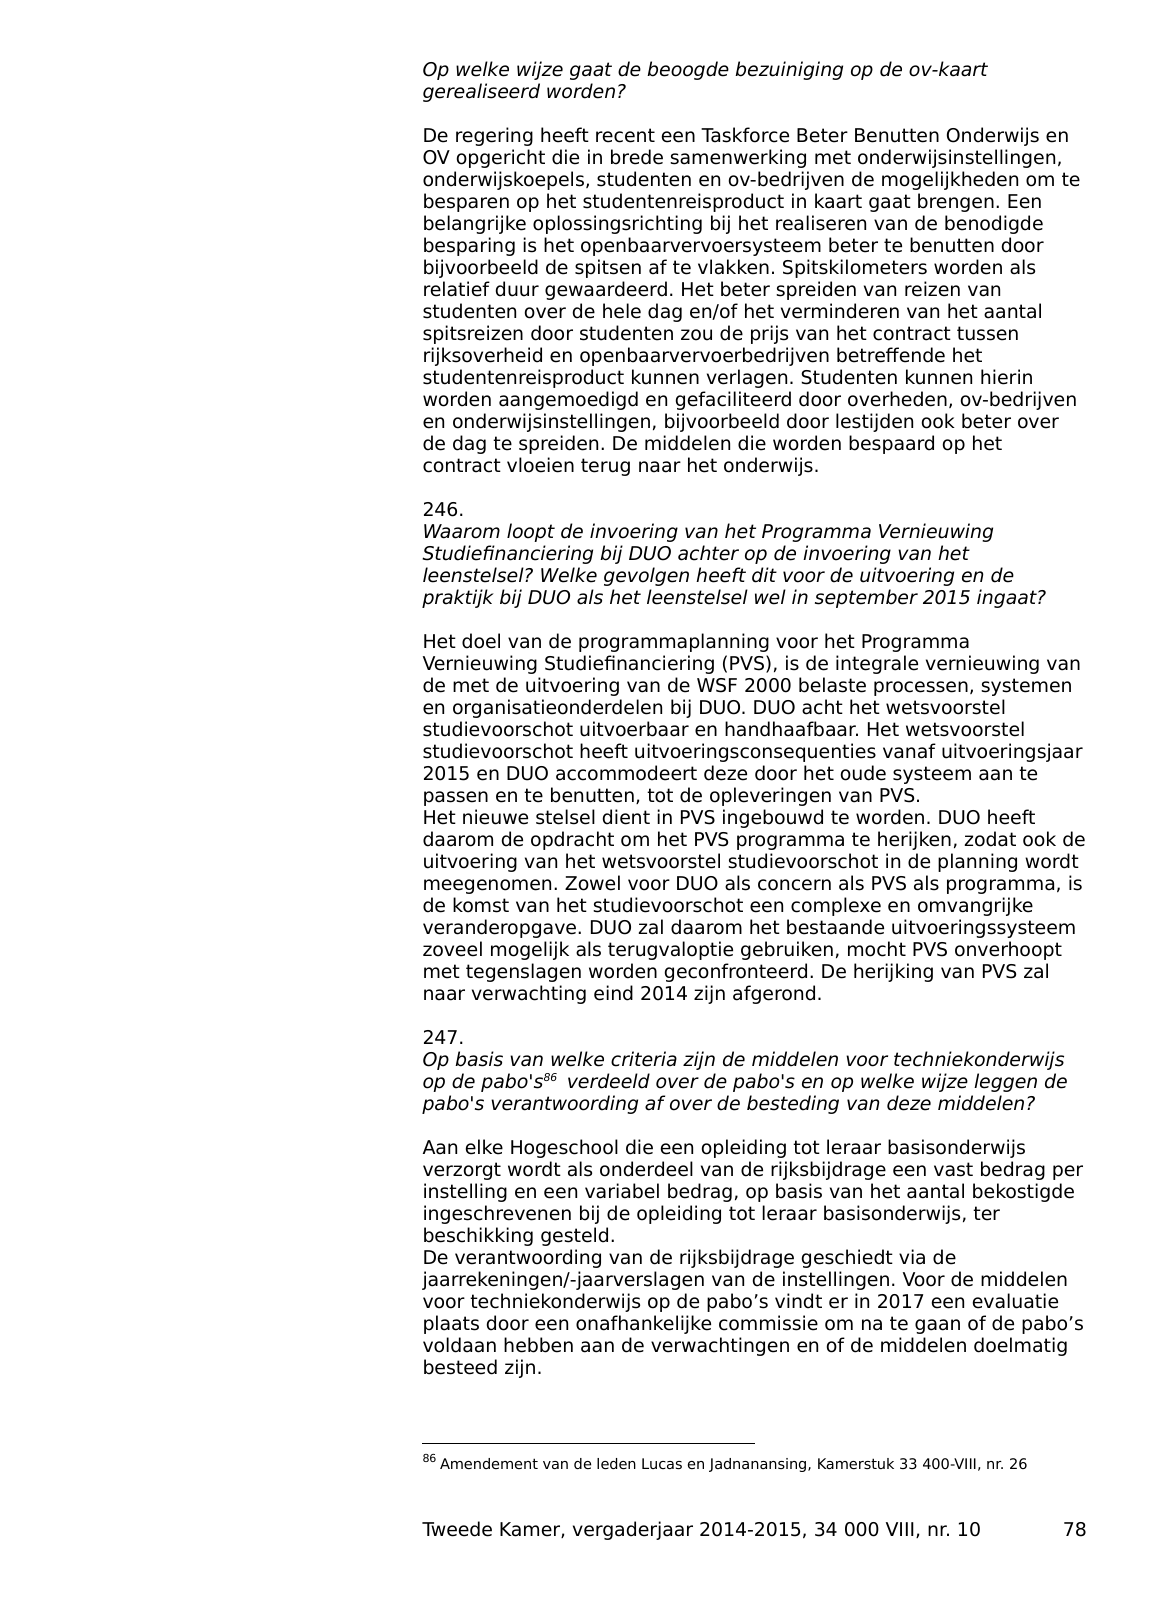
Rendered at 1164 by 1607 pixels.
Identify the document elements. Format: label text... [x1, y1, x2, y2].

text Op basis van welke criteria zijn de middelen voor techniekonderwijs op de pabo's verdeeld over de pabo's en op welke wijze leggen de pabo's verantwoording af over de besteding van deze middelen? [422, 1049, 1087, 1115]
text Aan elke Hogeschool die een opleiding tot leraar basisonderwijs verzorgt wordt als onderdeel van de rijksbijdrage een vast bedrag per instelling en een variabel bedrag, op basis van het aantal bekostigde ingeschrevenen bij de opleiding tot leraar basisonderwijs, ter beschikking gesteld. [422, 1137, 1087, 1247]
text 246. [422, 499, 1087, 521]
text Het doel van de programmaplanning voor het Programma Vernieuwing Studiefinanciering (PVS), is de integrale vernieuwing van de met de uitvoering van de WSF 2000 belaste processen, systemen en organisatieonderdelen bij DUO. DUO acht het wetsvoorstel studievoorschot uitvoerbaar en handhaafbaar. Het wetsvoorstel studievoorschot heeft uitvoeringsconsequenties vanaf uitvoeringsjaar 2015 en DUO accommodeert deze door het oude systeem aan te passen en te benutten, tot de opleveringen van PVS. [422, 631, 1087, 807]
text De verantwoording van de rijksbijdrage geschiedt via de jaarrekeningen/-jaarverslagen van de instellingen. Voor de middelen voor techniekonderwijs op de pabo’s vindt er in 2017 een evaluatie plaats door een onafhankelijke commissie om na te gaan of de pabo’s voldaan hebben aan de verwachtingen en of de middelen doelmatig besteed zijn. [422, 1247, 1087, 1379]
text Het nieuwe stelsel dient in PVS ingebouwd te worden. DUO heeft daarom de opdracht om het PVS programma te herijken, zodat ook de uitvoering van het wetsvoorstel studievoorschot in de planning wordt meegenomen. Zowel voor DUO als concern als PVS als programma, is de komst van het studievoorschot een complexe en omvangrijke veranderopgave. DUO zal daarom het bestaande uitvoeringssysteem zoveel mogelijk als terugvaloptie gebruiken, mocht PVS onverhoopt met tegenslagen worden geconfronteerd. De herijking van PVS zal naar verwachting eind 2014 zijn afgerond. [422, 807, 1087, 1005]
text Amendement van de leden Lucas en Jadnanansing, Kamerstuk 33 400-VIII, nr. 26 [422, 1452, 1087, 1474]
text 247. [422, 1027, 1087, 1049]
text De regering heeft recent een Taskforce Beter Benutten Onderwijs en OV opgericht die in brede samenwerking met onderwijsinstellingen, onderwijskoepels, studenten en ov-bedrijven de mogelijkheden om te besparen op het studentenreisproduct in kaart gaat brengen. Een belangrijke oplossingsrichting bij het realiseren van de benodigde besparing is het openbaarvervoersysteem beter te benutten door bijvoorbeeld de spitsen af te vlakken. Spitskilometers worden als relatief duur gewaardeerd. Het beter spreiden van reizen van studenten over de hele dag en/of het verminderen van het aantal spitsreizen door studenten zou de prijs van het contract tussen rijksoverheid en openbaarvervoerbedrijven betreffende het studentenreisproduct kunnen verlagen. Studenten kunnen hierin worden aangemoedigd en gefaciliteerd door overheden, ov-bedrijven en onderwijsinstellingen, bijvoorbeeld door lestijden ook beter over de dag te spreiden. De middelen die worden bespaard op het contract vloeien terug naar het onderwijs. [422, 125, 1087, 477]
text Op welke wijze gaat de beoogde bezuiniging op de ov-kaart gerealiseerd worden? [422, 59, 1087, 103]
text Waarom loopt de invoering van het Programma Vernieuwing Studiefinanciering bij DUO achter op de invoering van het leenstelsel? Welke gevolgen heeft dit voor de uitvoering en de praktijk bij DUO als het leenstelsel wel in september 2015 ingaat? [422, 521, 1087, 609]
